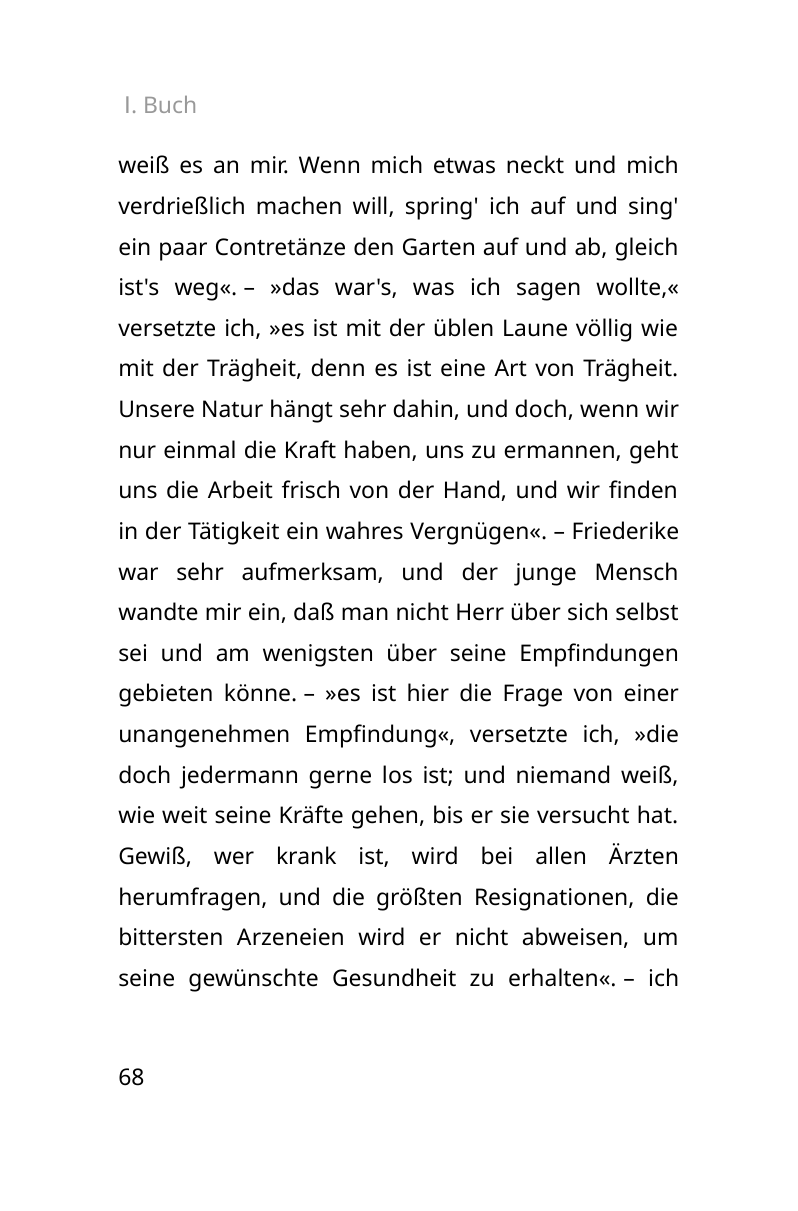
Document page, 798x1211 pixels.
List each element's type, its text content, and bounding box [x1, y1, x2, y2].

text weiß es an mir. Wenn mich etwas neckt und mich verdrießlich machen will, spring' ich auf und sing' ein paar Contretänze den Garten auf und ab, gleich ist's weg«. – »das war's, was ich sagen wollte,« versetzte ich, »es ist mit der üblen Laune völlig wie mit der Trägheit, denn es ist eine Art von Trägheit. Unsere Natur hängt sehr dahin, und doch, wenn wir nur einmal die Kraft haben, uns zu ermannen, geht uns die Arbeit frisch von der Hand, und wir finden in der Tätigkeit ein wahres Vergnügen«. – Friederike war sehr aufmerksam, und der junge Mensch wandte mir ein, daß man nicht Herr über sich selbst sei und am wenigsten über seine Empfindungen gebieten könne. – »es ist hier die Frage von einer unangenehmen Empfindung«, versetzte ich, »die doch jedermann gerne los ist; und niemand weiß, wie weit seine Kräfte gehen, bis er sie versucht hat. Gewiß, wer krank ist, wird bei allen Ärzten herumfragen, und die größten Resignationen, die bittersten Arzeneien wird er nicht abweisen, um seine gewünschte Gesundheit zu erhalten«. – ich [118, 149, 679, 993]
